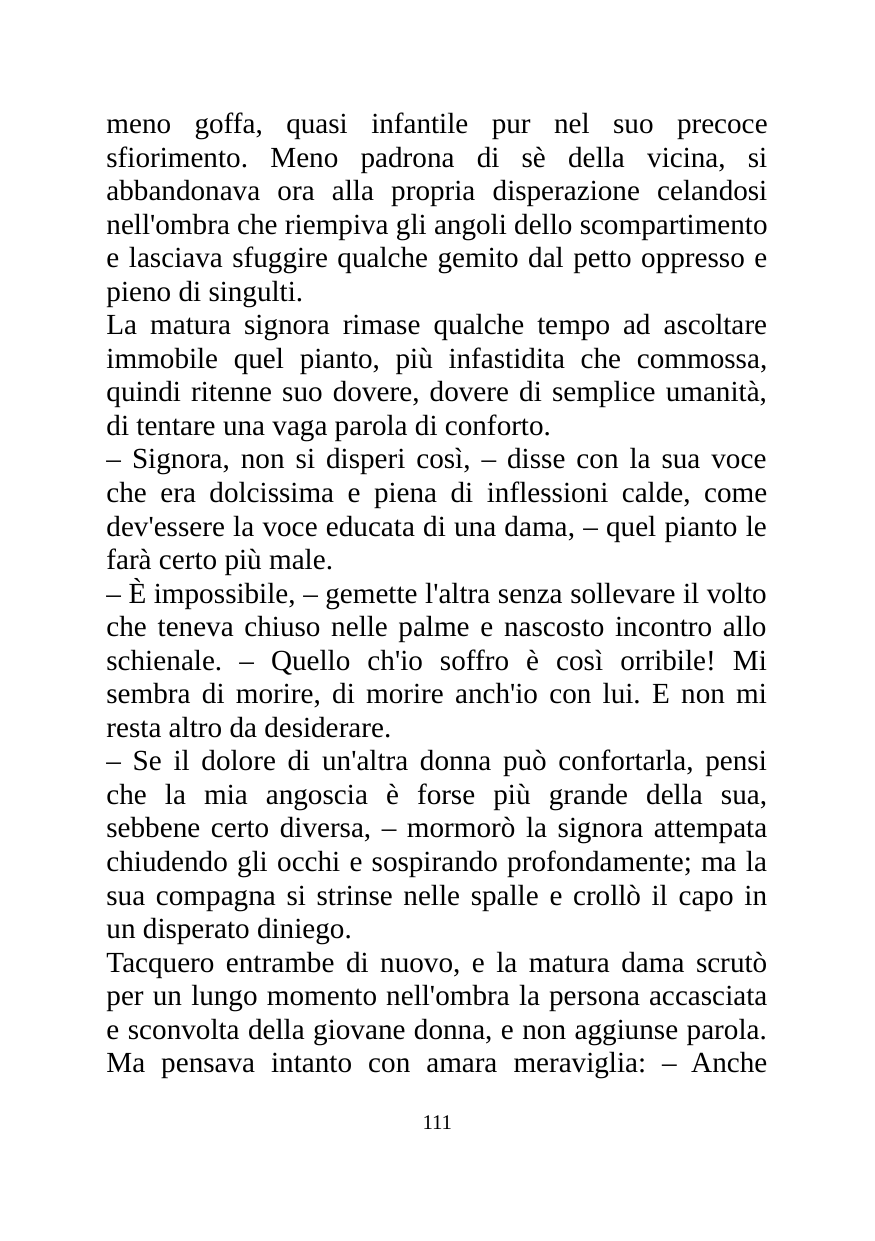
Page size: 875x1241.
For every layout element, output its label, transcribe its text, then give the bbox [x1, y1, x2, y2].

text La matura signora rimase qualche tempo ad ascoltare immobile quel pianto, più infastidita che commossa, quindi ritenne suo dovere, dovere di semplice umanità, di tentare una vaga parola di conforto. [106, 307, 768, 442]
text Tacquero entrambe di nuovo, e la matura dama scrutò per un lungo momento nell'ombra la persona accasciata e sconvolta della giovane donna, e non aggiunse parola. Ma pensava intanto con amara meraviglia: – Anche [106, 945, 768, 1079]
text – È impossibile, – gemette l'altra senza sollevare il volto che teneva chiuso nelle palme e nascosto incontro allo schienale. – Quello ch'io soffro è così orribile! Mi sembra di morire, di morire anch'io con lui. E non mi resta altro da desiderare. [106, 576, 768, 743]
text meno goffa, quasi infantile pur nel suo precoce sfiorimento. Meno padrona di sè della vicina, si abbandonava ora alla propria disperazione celandosi nell'ombra che riempiva gli angoli dello scompartimento e lasciava sfuggire qualche gemito dal petto oppresso e pieno di singulti. [106, 106, 768, 307]
text – Signora, non si disperi così, – disse con la sua voce che era dolcissima e piena di inflessioni calde, come dev'essere la voce educata di una dama, – quel pianto le farà certo più male. [106, 442, 768, 576]
text – Se il dolore di un'altra donna può confortarla, pensi che la mia angoscia è forse più grande della sua, sebbene certo diversa, – mormorò la signora attempata chiudendo gli occhi e sospirando profondamente; ma la sua compagna si strinse nelle spalle e crollò il capo in un disperato diniego. [106, 743, 768, 945]
